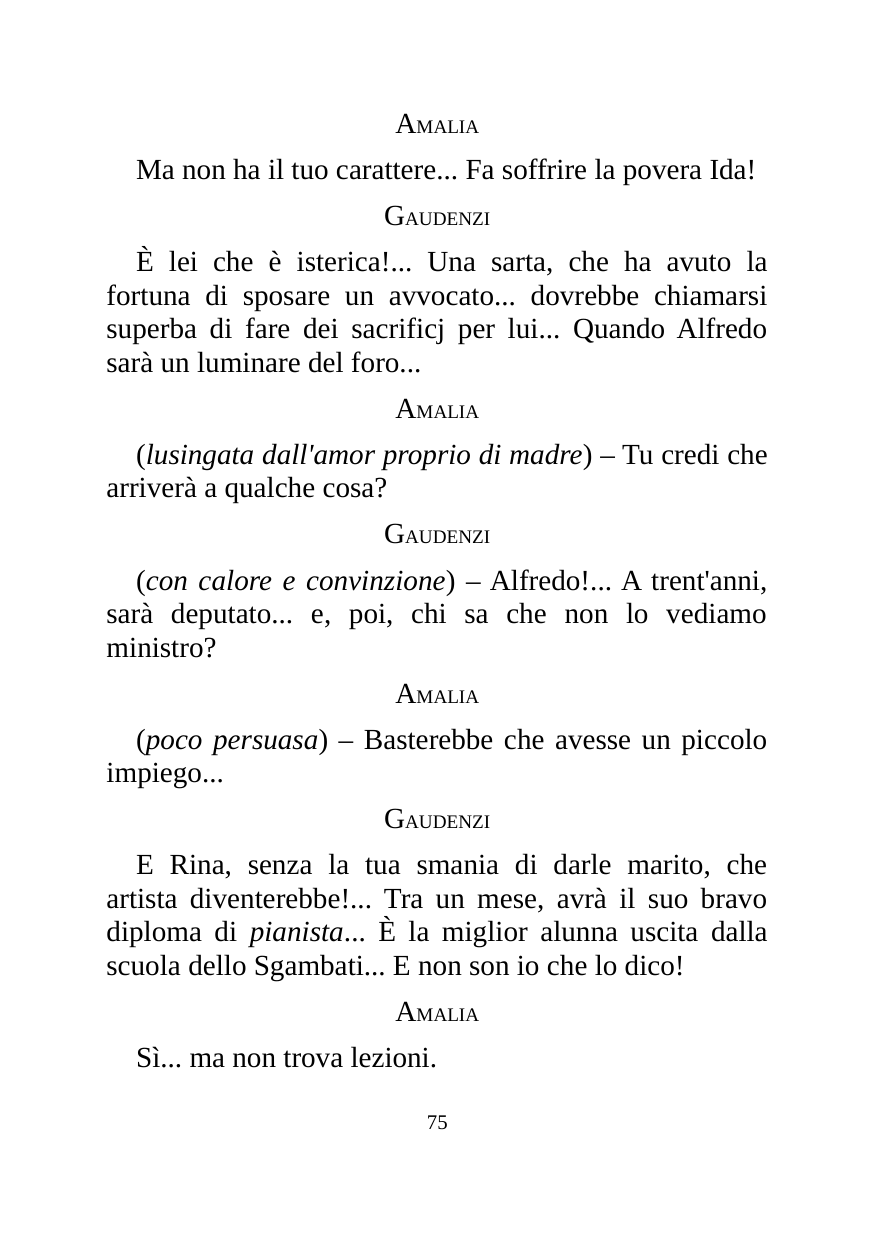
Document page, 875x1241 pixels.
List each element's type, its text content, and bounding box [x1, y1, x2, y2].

text Ma non ha il tuo carattere... Fa soffrire la povera Ida! [106, 152, 768, 186]
text Gaudenzi [106, 517, 768, 550]
text È lei che è isterica!... Una sarta, che ha avuto la fortuna di sposare un avvocato... dovrebbe chiamarsi superba di fare dei sacrificj per lui... Quando Alfredo sarà un luminare del foro... [106, 244, 768, 378]
text (poco persuasa) – Basterebbe che avesse un piccolo impiego... [106, 722, 768, 789]
text (lusingata dall'amor proprio di madre) – Tu credi che arriverà a qualche cosa? [106, 437, 768, 504]
text (con calore e convinzione) – Alfredo!... A trent'anni, sarà deputato... e, poi, chi sa che non lo vediamo ministro? [106, 563, 768, 663]
text Amalia [106, 994, 768, 1028]
text Sì... ma non trova lezioni. [106, 1040, 768, 1074]
text Gaudenzi [106, 198, 768, 232]
text E Rina, senza la tua smania di darle marito, che artista diventerebbe!... Tra un mese, avrà il suo bravo diploma di pianista... È la miglior alunna uscita dalla scuola dello Sgambati... E non son io che lo dico! [106, 847, 768, 982]
text Gaudenzi [106, 801, 768, 835]
text Amalia [106, 676, 768, 709]
text Amalia [106, 106, 768, 140]
text Amalia [106, 391, 768, 424]
